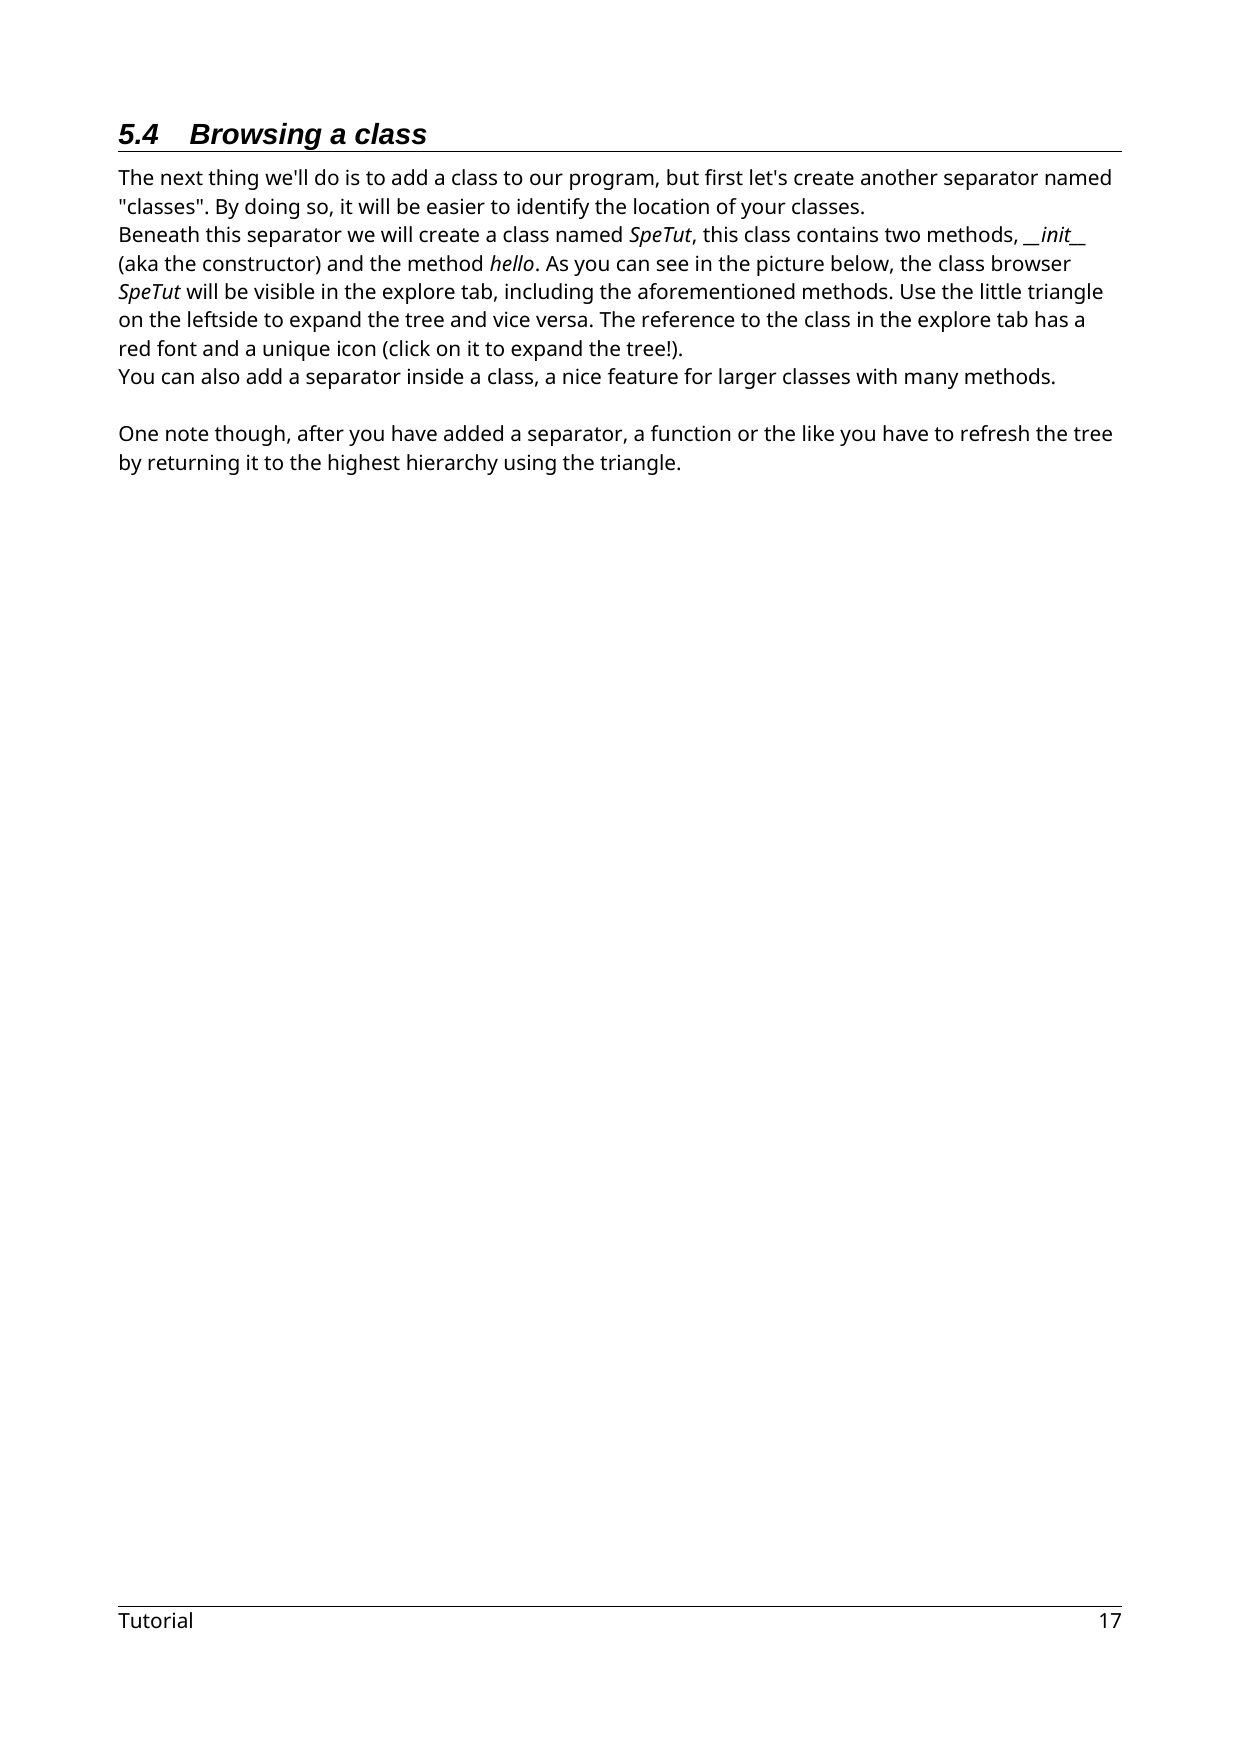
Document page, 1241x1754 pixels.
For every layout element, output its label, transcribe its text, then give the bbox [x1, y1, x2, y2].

text One note though, after you have added a separator, a function or the like you have to refresh the tree by returning it to the highest hierarchy using the triangle. [118, 419, 1122, 476]
text The next thing we'll do is to add a class to our program, but first let's create another separator named "classes". By doing so, it will be easier to identify the location of your classes. Beneath this separator we will create a class named SpeTut, this class contains two methods, __init__ (aka the constructor) and the method hello. As you can see in the picture below, the class browser SpeTut will be visible in the explore tab, including the aforementioned methods. Use the little triangle on the leftside to expand the tree and vice versa. The reference to the class in the explore tab has a red font and a unique icon (click on it to expand the tree!). You can also add a separator inside a class, a nice feature for larger classes with many methods. [118, 163, 1122, 391]
subtitle Browsing a class [118, 118, 1122, 151]
